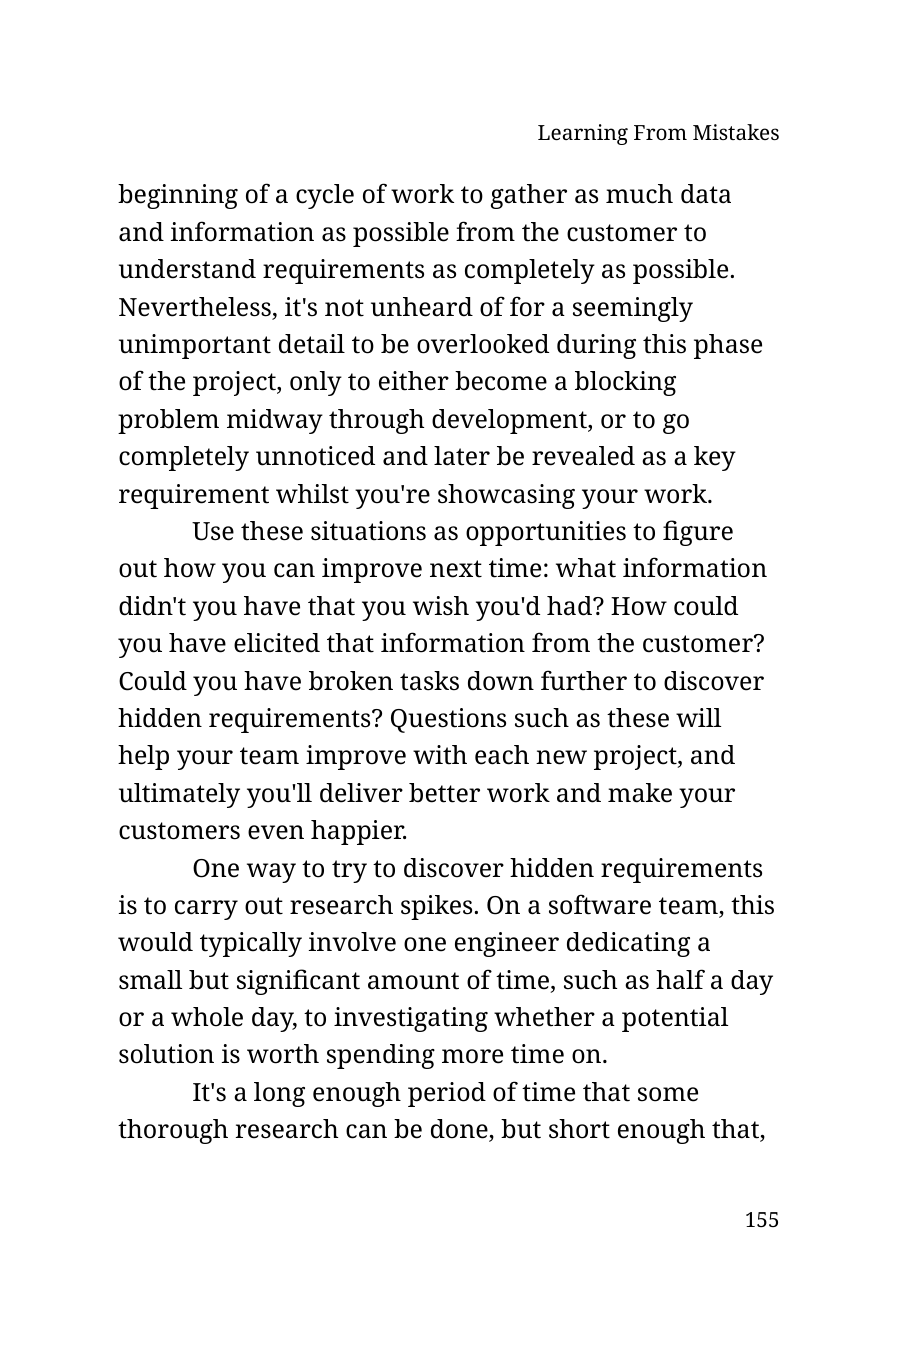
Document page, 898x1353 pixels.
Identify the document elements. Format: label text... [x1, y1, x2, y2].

text One way to try to discover hidden requirements is to carry out research spikes. On a software team, this would typically involve one engineer dedicating a small but significant amount of time, such as half a day or a whole day, to investigating whether a potential solution is worth spending more time on. [118, 850, 779, 1071]
text Use these situations as opportunities to figure out how you can improve next time: what information didn't you have that you wish you'd had? How could you have elicited that information from the customer? Could you have broken tasks down further to discover hidden requirements? Questions such as these will help your team improve with each new project, and ultimately you'll deliver better work and make your customers even happier. [118, 514, 779, 847]
text It's a long enough period of time that some thorough research can be done, but short enough that, [118, 1074, 779, 1146]
text beginning of a cycle of work to gather as much data and information as possible from the customer to understand requirements as completely as possible. Nevertheless, it's not unheard of for a seemingly unimportant detail to be overlooked during this phase of the project, only to either become a blocking problem midway through development, or to go completely unnoticed and later be revealed as a key requirement whilst you're showcasing your work. [118, 177, 779, 510]
